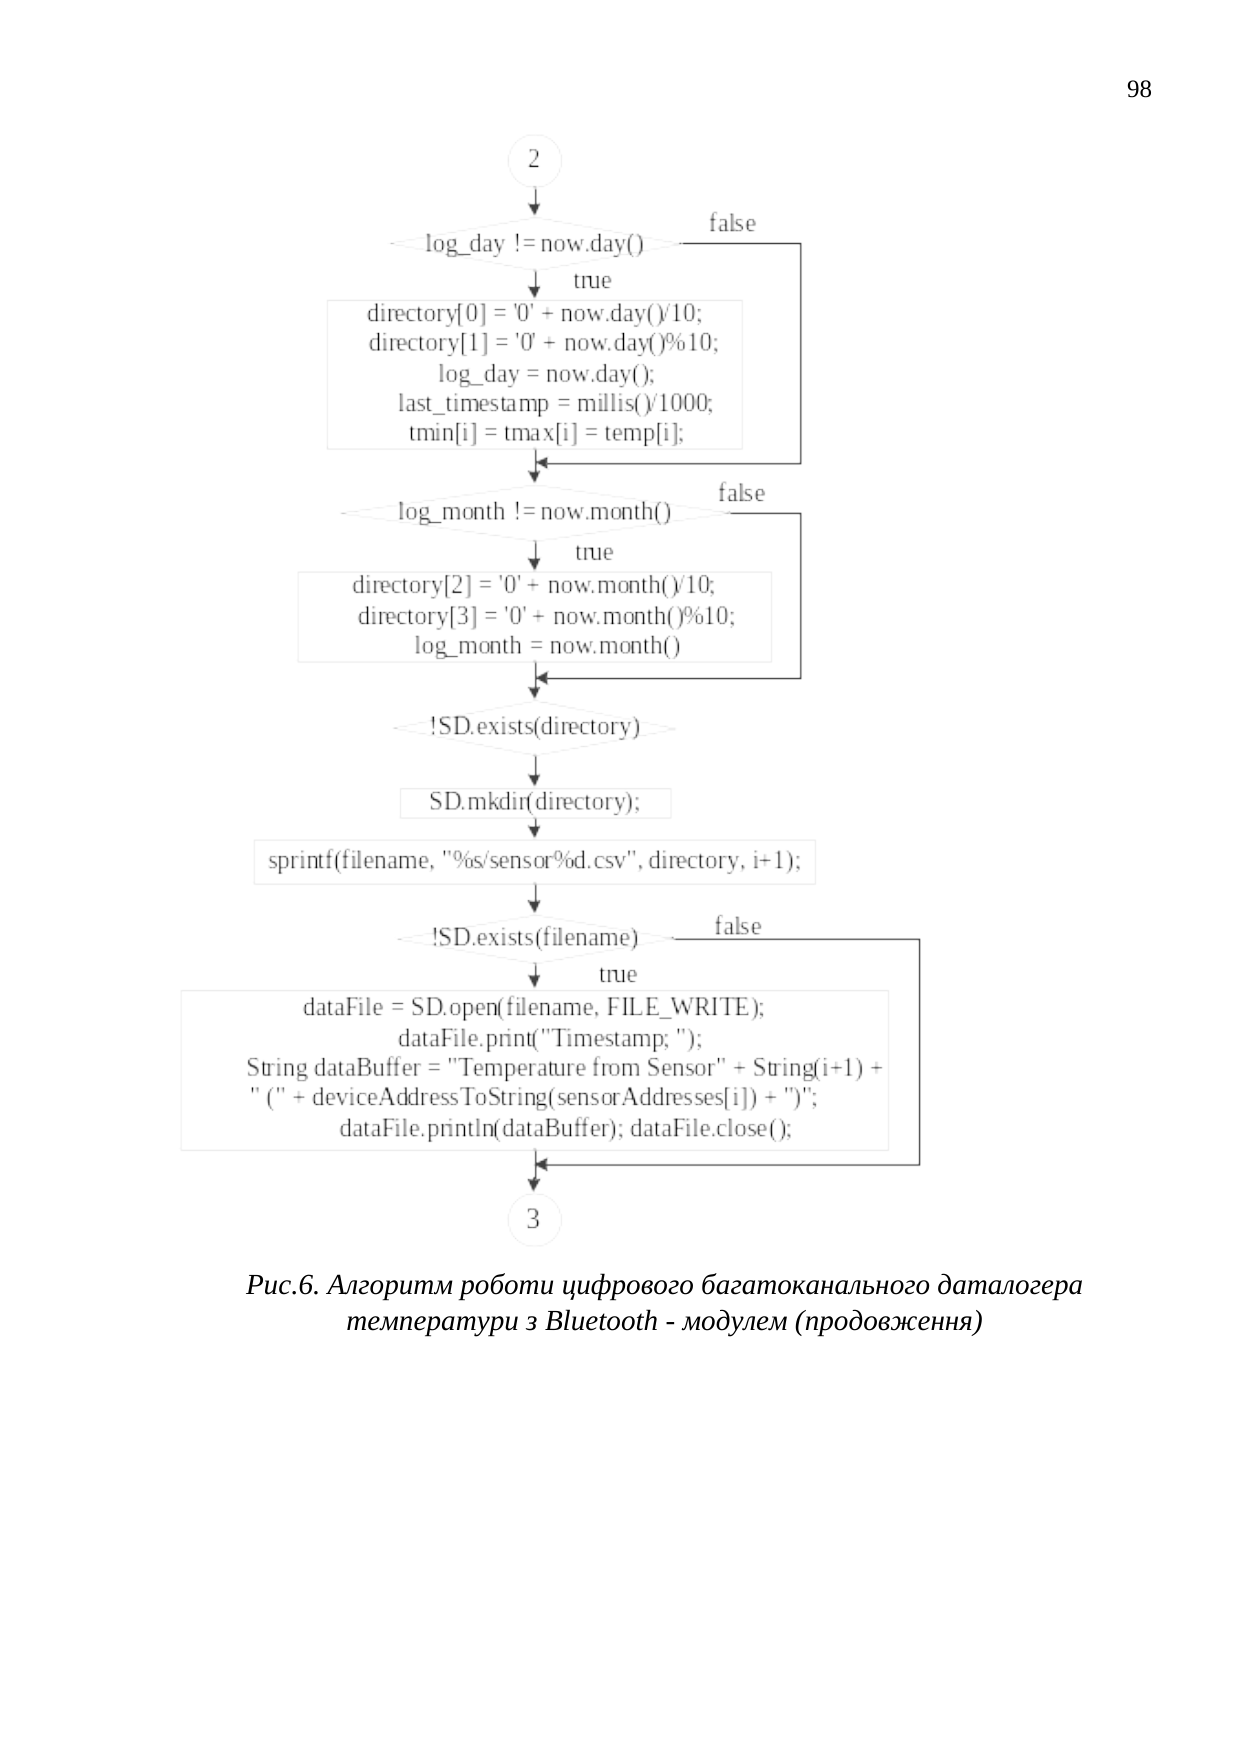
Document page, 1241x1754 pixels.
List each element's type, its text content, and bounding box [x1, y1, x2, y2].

text Рис.6. Алгоритм роботи цифрового багатоканального даталогера температури з Bluetooth - модулем (продовження) [177, 1267, 1152, 1336]
